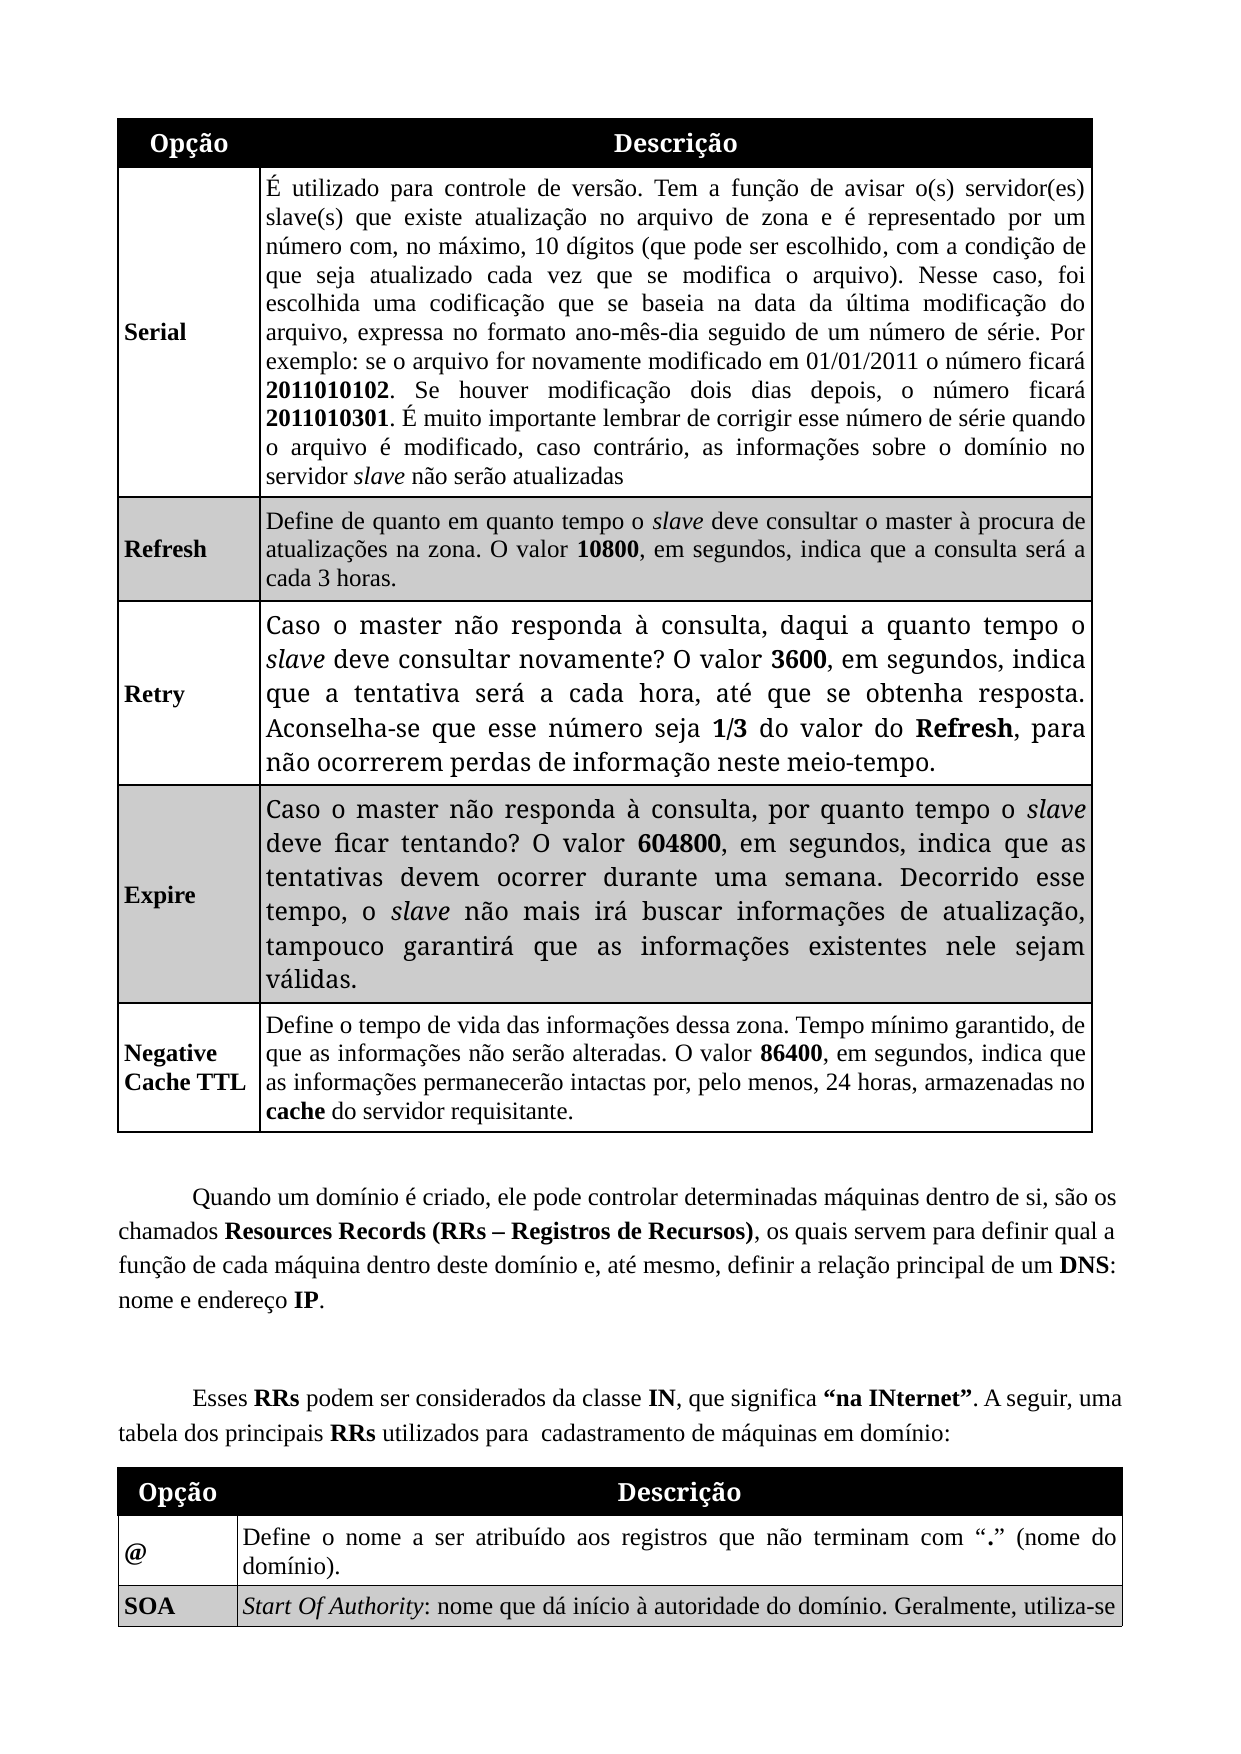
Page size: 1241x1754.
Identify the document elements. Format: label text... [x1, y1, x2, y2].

table_header Descrição [260, 120, 1091, 166]
table_cell É utilizado para controle de versão. Tem a função de avisar o(s) servidor(es) slave(s) que existe atualização no arquivo de zona e é representado por um número com, no máximo, 10 dígitos (que pode ser escolhido, com a condição de que seja atualizado cada vez que se modifica o arquivo). Nesse caso, foi escolhida uma codificação que se baseia na data da última modificação do arquivo, expressa no formato ano-mês-dia seguido de um número de série. Por exemplo: se o arquivo for novamente modificado em 01/01/2011 o número ficará 2011010102. Se houver modificação dois dias depois, o número ficará 2011010301. É muito importante lembrar de corrigir esse número de série quando o arquivo é modificado, caso contrário, as informações sobre o domínio no servidor slave não serão atualizadas [261, 168, 1091, 496]
table_cell Define de quanto em quanto tempo o slave deve consultar o master à procura de atualizações na zona. O valor 10800, em segundos, indica que a consulta será a cada 3 horas. [261, 498, 1091, 600]
text Esses RRs podem ser considerados da classe IN, que significa “na INternet”. A seguir, uma tabela dos principais RRs utilizados para cadastramento de máquinas em domínio: [118, 1383, 1122, 1446]
table_cell Refresh [119, 498, 259, 600]
table_cell @ [119, 1516, 237, 1585]
text Quando um domínio é criado, ele pode controlar determinadas máquinas dentro de si, são os chamados Resources Records (RRs – Registros de Recursos), os quais servem para definir qual a função de cada máquina dentro deste domínio e, até mesmo, definir a relação principal de um DNS: nome e endereço IP. [118, 1182, 1122, 1314]
table_header Opção [119, 1469, 237, 1514]
table_cell Serial [119, 168, 259, 496]
table_cell Caso o master não responda à consulta, daqui a quanto tempo o slave deve consultar novamente? O valor 3600, em segundos, indica que a tentativa será a cada hora, até que se obtenha resposta. Aconselha-se que esse número seja 1/3 do valor do Refresh, para não ocorrerem perdas de informação neste meio-tempo. [261, 602, 1091, 784]
table_cell Caso o master não responda à consulta, por quanto tempo o slave deve ficar tentando? O valor 604800, em segundos, indica que as tentativas devem ocorrer durante uma semana. Decorrido esse tempo, o slave não mais irá buscar informações de atualização, tampouco garantirá que as informações existentes nele sejam válidas. [261, 786, 1091, 1002]
table_cell Define o nome a ser atribuído aos registros que não terminam com “.” (nome do domínio). [238, 1516, 1122, 1585]
table_cell SOA [119, 1586, 237, 1626]
table_header Opção [119, 120, 260, 166]
table_cell Define o tempo de vida das informações dessa zona. Tempo mínimo garantido, de que as informações não serão alteradas. O valor 86400, em segundos, indica que as informações permanecerão intactas por, pelo menos, 24 horas, armazenadas no cache do servidor requisitante. [261, 1004, 1091, 1131]
table_cell Retry [119, 602, 259, 784]
table_cell Expire [119, 786, 259, 1002]
table_header Descrição [237, 1469, 1121, 1514]
table_cell Start Of Authority: nome que dá início à autoridade do domínio. Geralmente, utiliza-se [238, 1586, 1122, 1626]
table_cell Negative Cache TTL [119, 1004, 259, 1131]
